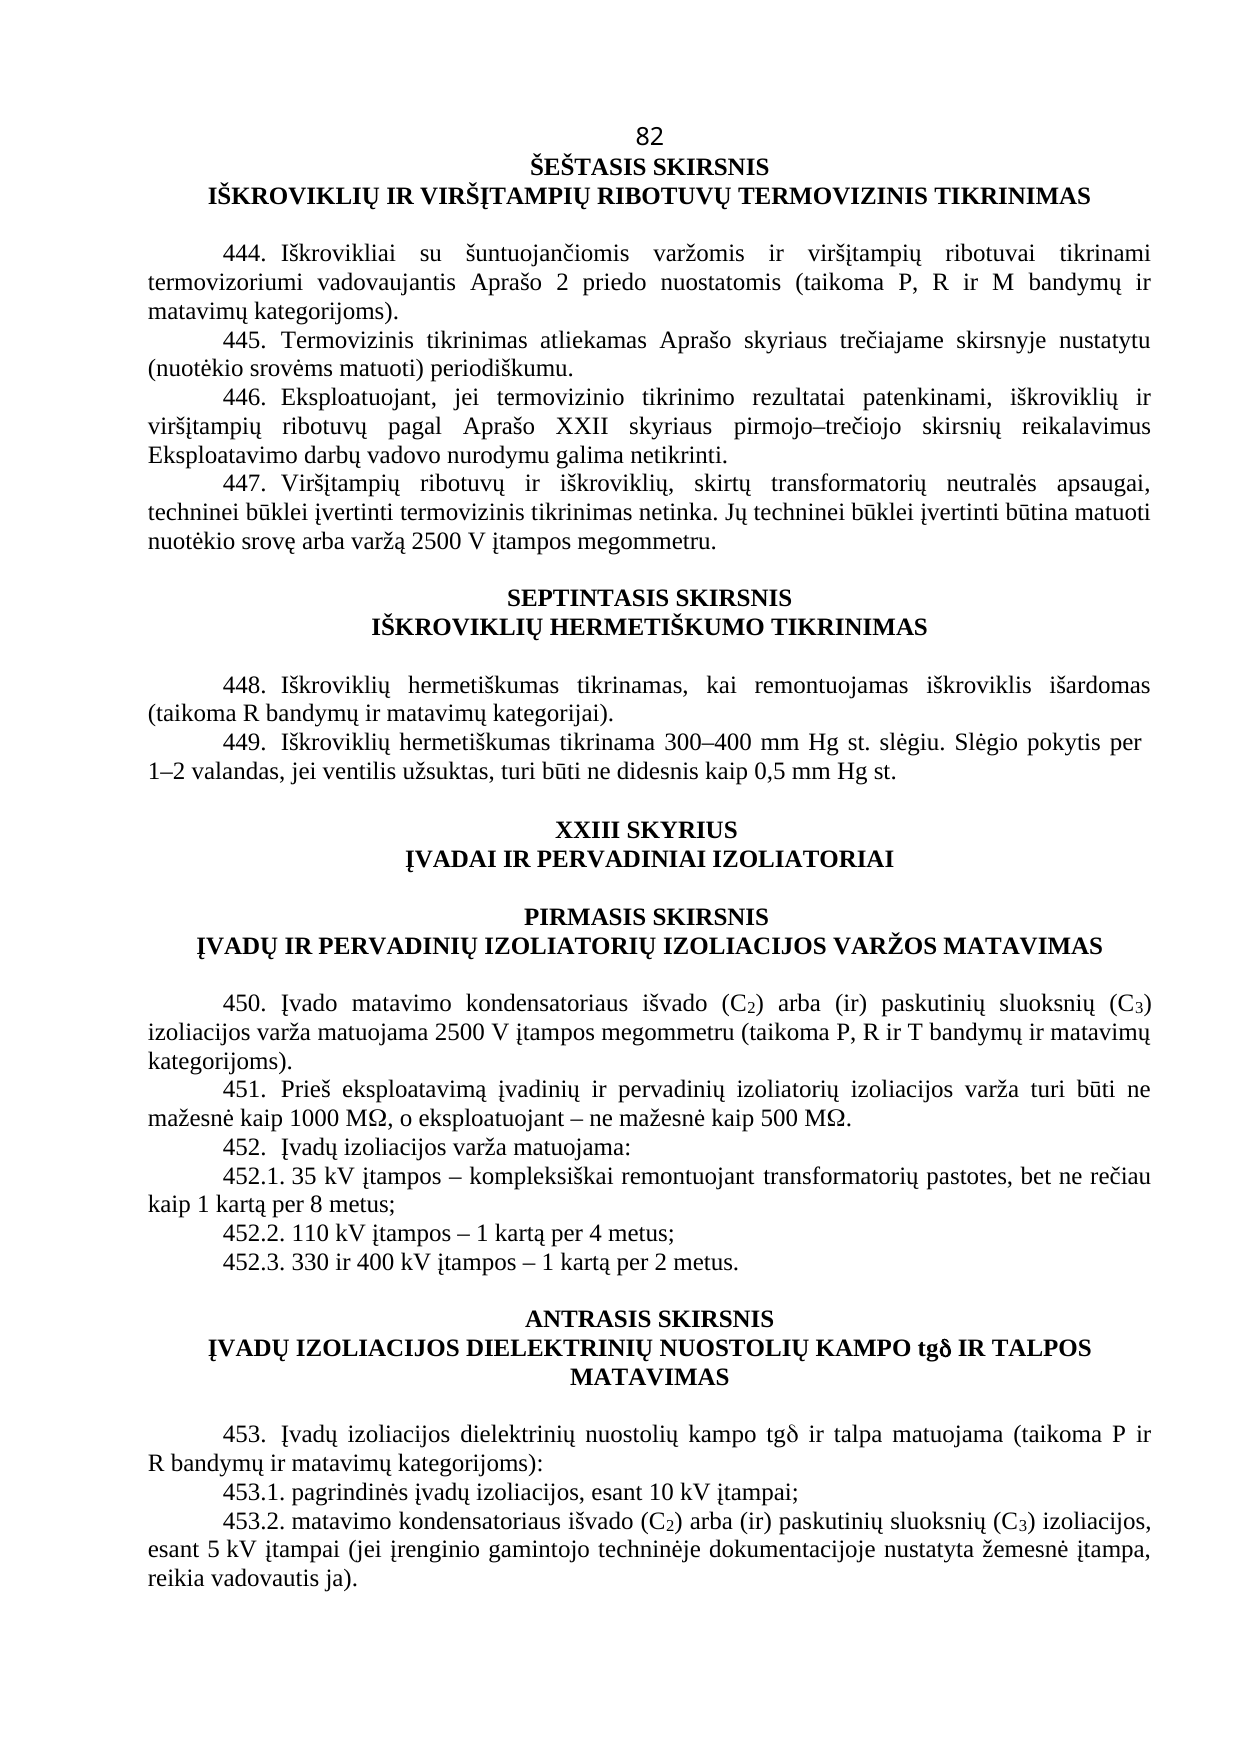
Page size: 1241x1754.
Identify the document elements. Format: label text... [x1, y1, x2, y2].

subtitle ĮVADŲ IR PERVADINIŲ IZOLIATORIŲ IZOLIACIJOS VARŽOS MATAVIMAS [148, 931, 1152, 959]
text 451. Prieš eksploatavimą įvadinių ir pervadinių izoliatorių izoliacijos varža turi būti ne mažesnė kaip 1000 M, o eksploatuojant – ne mažesnė kaip 500 M. [148, 1074, 1152, 1132]
subtitle IŠKROVIKLIŲ HERMETIŠKUMO TIKRINIMAS [148, 612, 1152, 641]
subtitle IŠKROVIKLIŲ IR VIRŠĮTAMPIŲ RIBOTUVŲ TERMOVIZINIS TIKRINIMAS [148, 181, 1152, 210]
text 447. Viršįtampių ribotuvų ir iškroviklių, skirtų transformatorių neutralės apsaugai, techninei būklei įvertinti termovizinis tikrinimas netinka. Jų techninei būklei įvertinti būtina matuoti nuotėkio srovę arba varžą 2500 V įtampos megommetru. [148, 468, 1152, 555]
text 452.3. 330 ir 400 kV įtampos – 1 kartą per 2 metus. [148, 1247, 1152, 1276]
text 453. Įvadų izoliacijos dielektrinių nuostolių kampo tg ir talpa matuojama (taikoma P ir R bandymų ir matavimų kategorijoms): [148, 1419, 1152, 1477]
subtitle ĮVADŲ IZOLIACIJOS DIELEKTRINIŲ NUOSTOLIŲ KAMPO tg IR TALPOS MATAVIMAS [148, 1333, 1152, 1391]
text 449. Iškroviklių hermetiškumas tikrinama 300–400 mm Hg st. slėgiu. Slėgio pokytis per 1–2 valandas, jei ventilis užsuktas, turi būti ne didesnis kaip 0,5 mm Hg st. [148, 727, 1152, 785]
text 445. Termovizinis tikrinimas atliekamas Aprašo skyriaus trečiajame skirsnyje nustatytu (nuotėkio srovėms matuoti) periodiškumu. [148, 325, 1152, 382]
subtitle SEPTINTASIS SKIRSNIS [148, 583, 1152, 612]
text 452.1. 35 kV įtampos – kompleksiškai remontuojant transformatorių pastotes, bet ne rečiau kaip 1 kartą per 8 metus; [148, 1161, 1152, 1218]
text 446. Eksploatuojant, jei termovizinio tikrinimo rezultatai patenkinami, iškroviklių ir viršįtampių ribotuvų pagal Aprašo XXII skyriaus pirmojo–trečiojo skirsnių reikalavimus Eksploatavimo darbų vadovo nurodymu galima netikrinti. [148, 382, 1152, 468]
text 452.2. 110 kV įtampos – 1 kartą per 4 metus; [148, 1218, 1152, 1247]
text 452. Įvadų izoliacijos varža matuojama: [148, 1132, 1152, 1161]
subtitle ANTRASIS SKIRSNIS [148, 1304, 1152, 1333]
text 448. Iškroviklių hermetiškumas tikrinamas, kai remontuojamas iškroviklis išardomas (taikoma R bandymų ir matavimų kategorijai). [148, 670, 1152, 727]
text 453.2. matavimo kondensatoriaus išvado (C2) arba (ir) paskutinių sluoksnių (C3) izoliacijos, esant 5 kV įtampai (jei įrenginio gamintojo techninėje dokumentacijoje nustatyta žemesnė įtampa, reikia vadovautis ja). [148, 1506, 1152, 1592]
text 453.1. pagrindinės įvadų izoliacijos, esant 10 kV įtampai; [148, 1477, 1152, 1506]
text 444. Iškrovikliai su šuntuojančiomis varžomis ir viršįtampių ribotuvai tikrinami termovizoriumi vadovaujantis Aprašo 2 priedo nuostatomis (taikoma P, R ir M bandymų ir matavimų kategorijoms). [148, 238, 1152, 325]
text ĮVADAI IR PERVADINIAI IZOLIATORIAI [148, 844, 1152, 873]
subtitle ŠEŠTASIS SKIRSNIS [148, 152, 1152, 181]
text 450. Įvado matavimo kondensatoriaus išvado (C2) arba (ir) paskutinių sluoksnių (C3) izoliacijos varža matuojama 2500 V įtampos megommetru (taikoma P, R ir T bandymų ir matavimų kategorijoms). [148, 988, 1152, 1074]
text XXIII SKYRIUS [148, 813, 1152, 844]
subtitle PIRMASIS SKIRSNIS [148, 902, 1152, 931]
